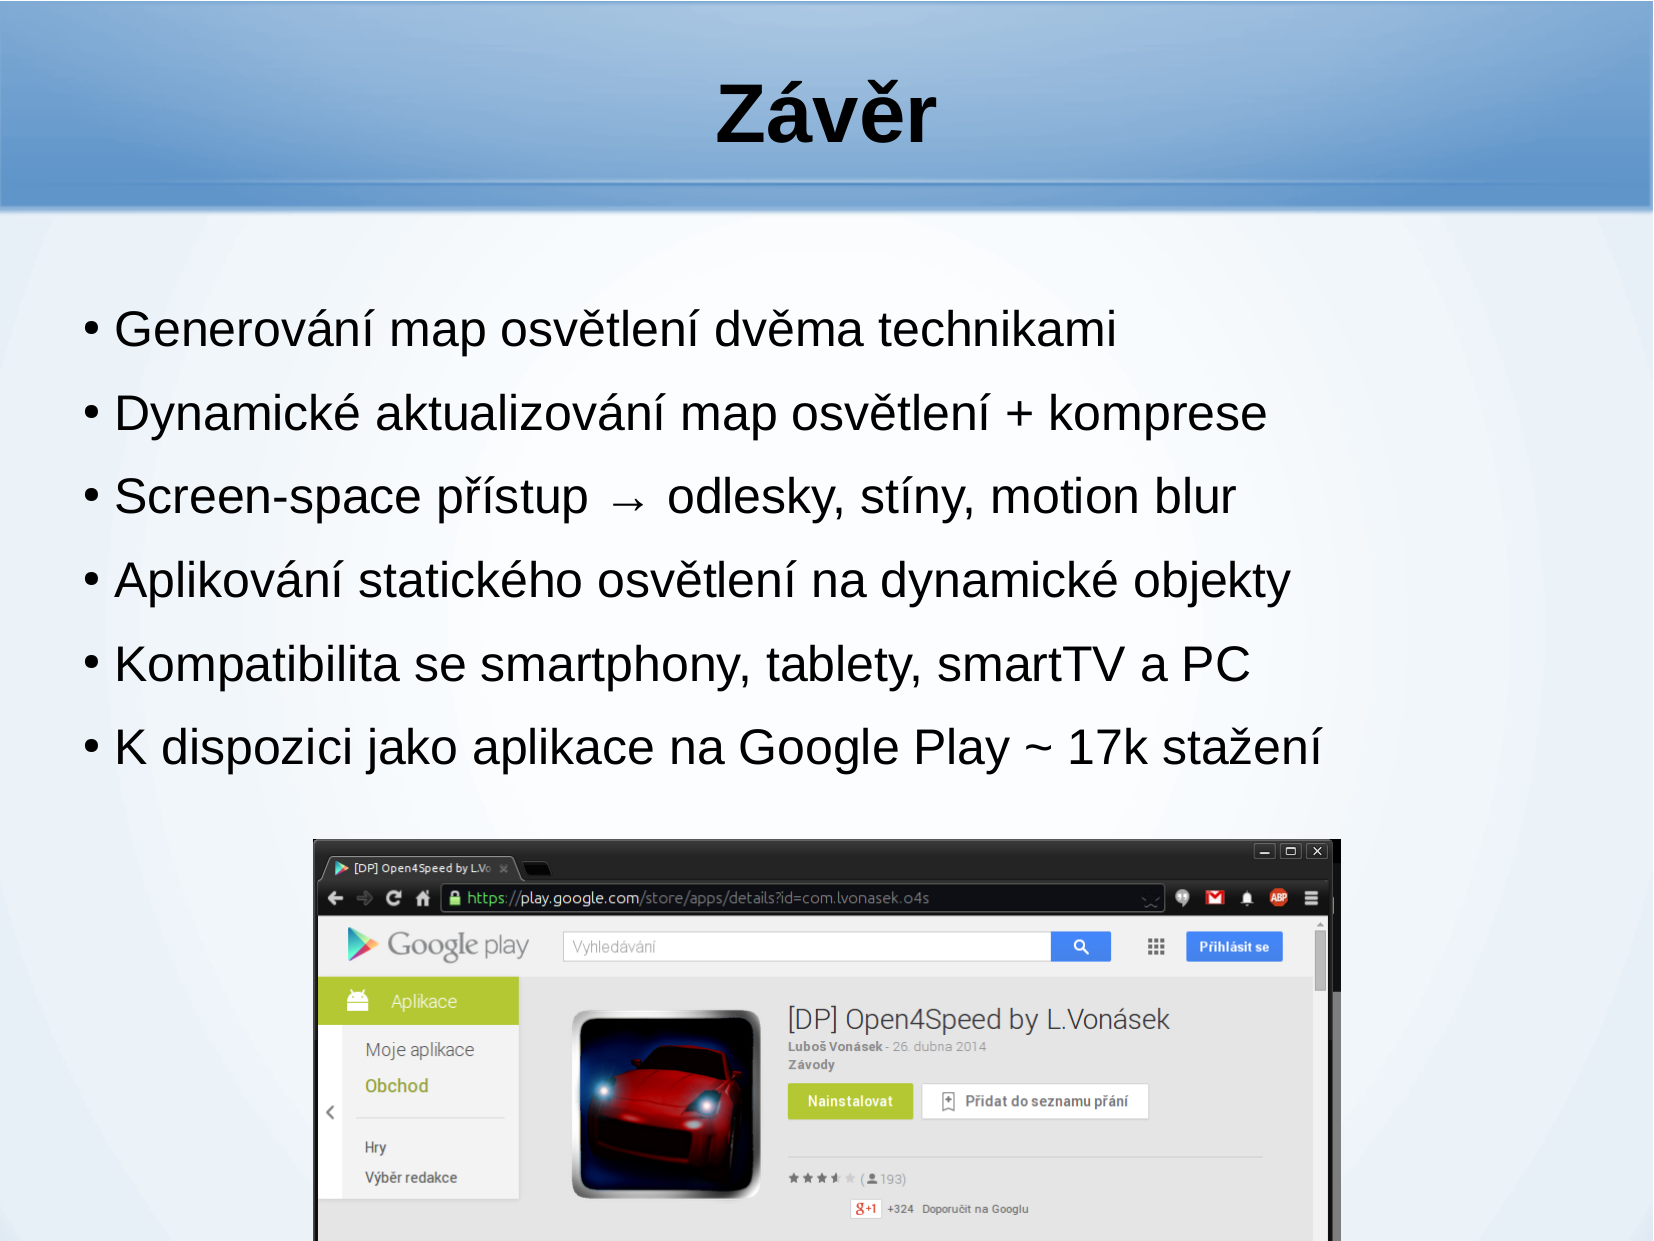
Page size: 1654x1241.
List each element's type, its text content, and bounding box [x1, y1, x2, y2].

title Závěr [82, 49, 1571, 179]
picture [0, 1, 1653, 1241]
subtitle Generování map osvětlení dvěma technikami Dynamické aktualizování map osvětlení + komprese Screen-space přístup → odlesky, stíny, motion blur Aplikování statického osvětlení na dynamické objekty Kompatibilita se smartphony, tablety, smartTV a PC K dispozici jako aplikace na Google Play ~ 17k stažení [82, 284, 1571, 1016]
